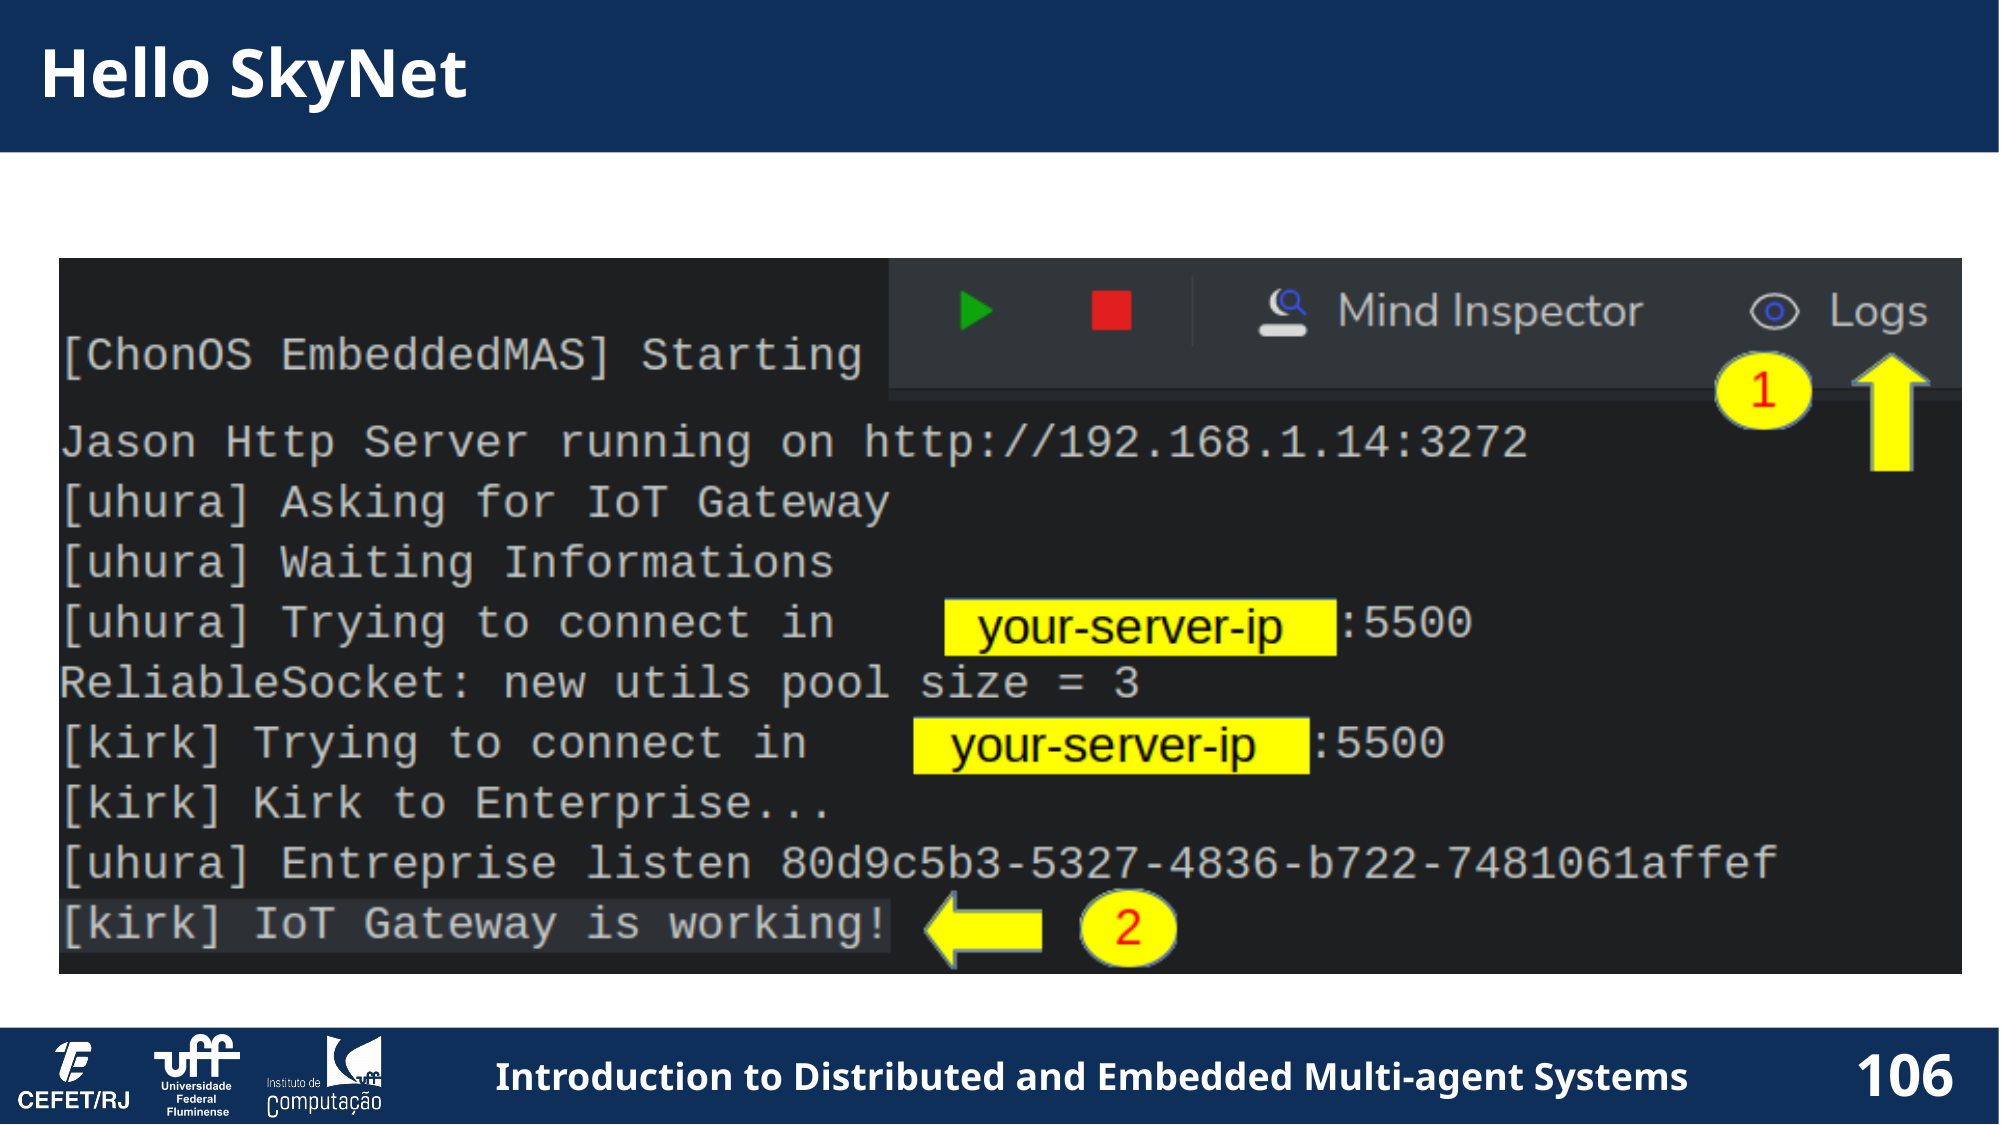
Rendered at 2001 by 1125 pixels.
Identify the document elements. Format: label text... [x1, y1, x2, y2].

text_box Hello SkyNet [25, 23, 1999, 119]
picture [153, 1033, 241, 1121]
picture [59, 258, 1962, 974]
picture [18, 1021, 129, 1125]
picture [265, 1033, 383, 1118]
